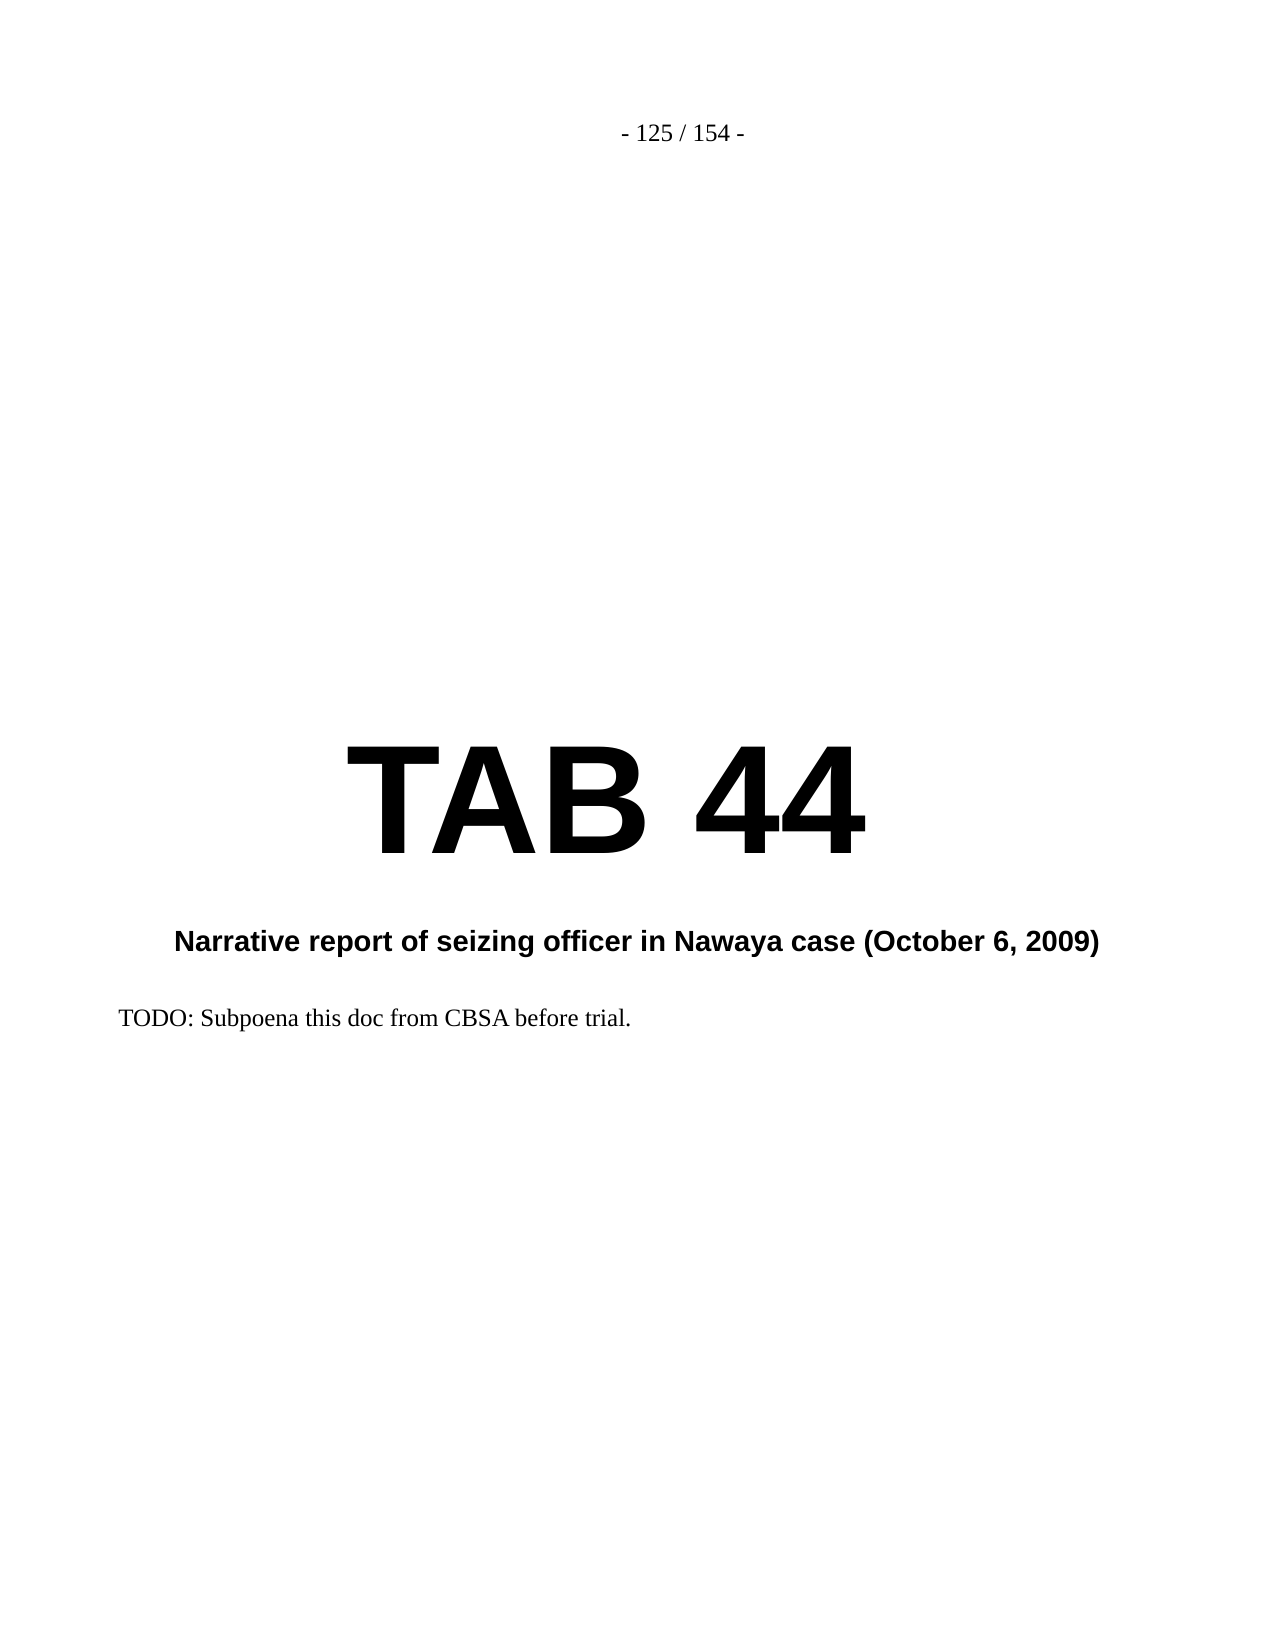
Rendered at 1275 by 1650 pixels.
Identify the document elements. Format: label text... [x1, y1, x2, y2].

subtitle TODO: Subpoena this doc from CBSA before trial. [118, 1003, 1157, 1032]
subtitle Narrative report of seizing officer in Nawaya case (October 6, 2009) [118, 924, 1157, 957]
